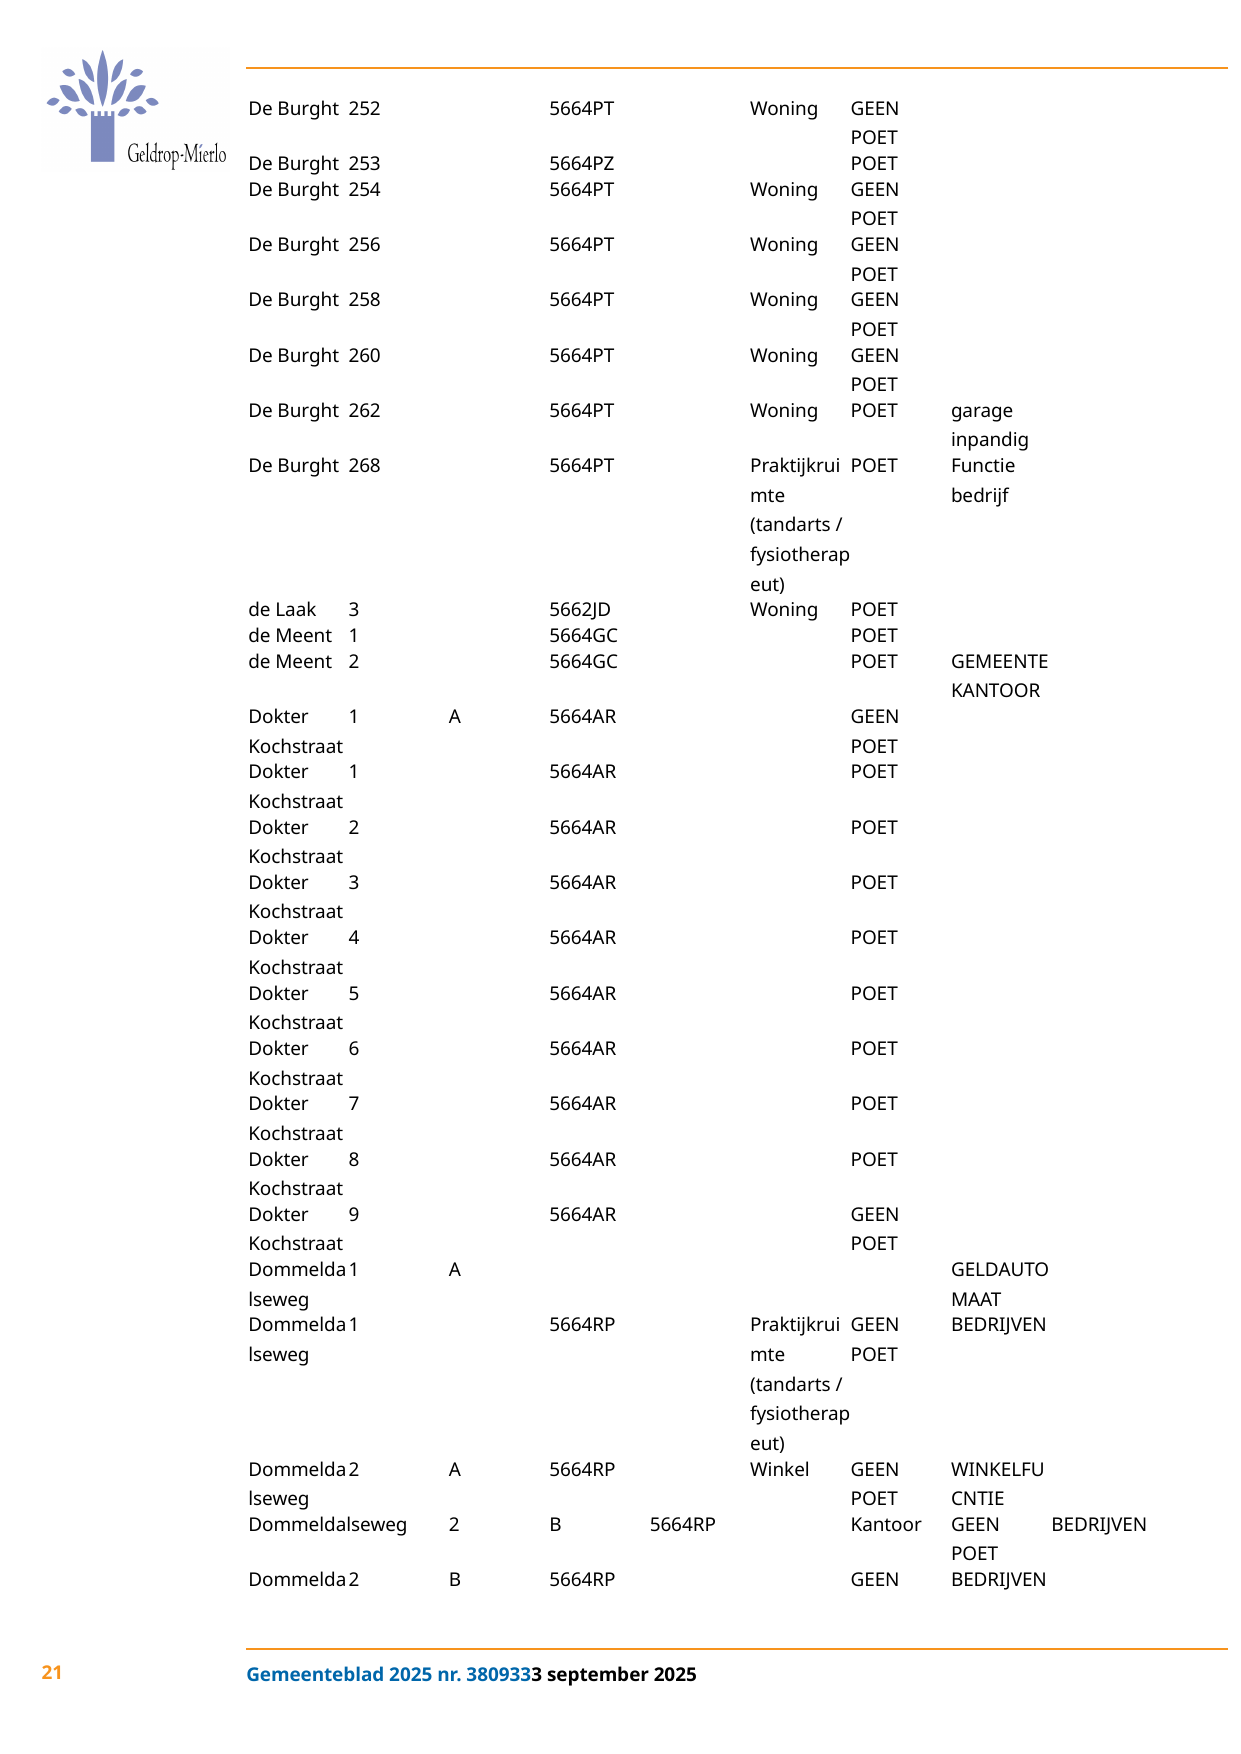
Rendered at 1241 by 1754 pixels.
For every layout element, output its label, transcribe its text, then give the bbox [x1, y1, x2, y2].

table_cell [449, 759, 549, 814]
table_cell De Burght [248, 286, 348, 342]
table_cell [650, 596, 750, 622]
table_cell Dokter Kochstraat [248, 1090, 348, 1146]
table_cell 5664GC [549, 648, 649, 703]
table_cell 5664RP [650, 1511, 750, 1566]
table_cell [750, 980, 850, 1035]
table_cell [650, 1201, 750, 1256]
table_cell Praktijkruimte (tandarts / fysiotherapeut) [750, 453, 850, 596]
table_cell [650, 1035, 750, 1090]
table_cell B [449, 1566, 549, 1592]
table_cell [650, 231, 750, 286]
table_cell [650, 1146, 750, 1201]
table_cell [449, 980, 549, 1035]
table_cell [650, 648, 750, 703]
table_cell [449, 1090, 549, 1146]
table_cell WINKELFUCNTIE [951, 1456, 1051, 1511]
table_cell [951, 869, 1051, 924]
picture [41, 47, 231, 172]
table_cell BEDRIJVEN [951, 1566, 1051, 1592]
table_cell POET [850, 596, 951, 622]
table_cell [449, 1201, 549, 1256]
table_cell 258 [348, 286, 449, 342]
table_cell Dommeldalseweg [248, 1256, 348, 1312]
table_cell 1 [348, 1312, 449, 1456]
table_cell [951, 95, 1051, 150]
table_cell [650, 814, 750, 869]
table_cell GEEN POET [850, 95, 951, 150]
table_cell De Burght [248, 342, 348, 397]
table_cell Dommeldalseweg [248, 1456, 348, 1511]
table_cell B [549, 1511, 649, 1566]
table_cell [750, 1035, 850, 1090]
table_cell de Laak [248, 596, 348, 622]
table_cell 5664AR [549, 869, 649, 924]
table_cell 5662JD [549, 596, 649, 622]
table_cell 5664PT [549, 95, 649, 150]
table_cell Dokter Kochstraat [248, 925, 348, 980]
table_cell POET [850, 980, 951, 1035]
table_cell 5664PZ [549, 150, 649, 176]
table_cell [750, 648, 850, 703]
table_cell [750, 1511, 850, 1566]
table_cell [449, 1146, 549, 1201]
table_cell [951, 342, 1051, 397]
table_cell [750, 703, 850, 758]
table_cell 6 [348, 1035, 449, 1090]
table_cell [850, 1256, 951, 1312]
table_cell Winkel [750, 1456, 850, 1511]
table_cell 1 [348, 622, 449, 648]
table_cell [650, 980, 750, 1035]
table_cell [750, 925, 850, 980]
table_cell 253 [348, 150, 449, 176]
table_cell [951, 150, 1051, 176]
table_cell [449, 1035, 549, 1090]
table_cell [449, 176, 549, 231]
table_cell [549, 1256, 649, 1312]
table_cell GEEN POET [850, 1456, 951, 1511]
table_cell Dokter Kochstraat [248, 1035, 348, 1090]
table_cell A [449, 1256, 549, 1312]
table_cell Woning [750, 342, 850, 397]
table_cell [650, 869, 750, 924]
table_cell 2 [348, 648, 449, 703]
table_cell 5664PT [549, 286, 649, 342]
table_cell [750, 759, 850, 814]
table_cell Dokter Kochstraat [248, 1201, 348, 1256]
table_cell [449, 342, 549, 397]
table_cell POET [850, 1090, 951, 1146]
table_cell 5 [348, 980, 449, 1035]
table_cell 5664PT [549, 231, 649, 286]
table_cell 4 [348, 925, 449, 980]
table_cell De Burght [248, 231, 348, 286]
table_cell 7 [348, 1090, 449, 1146]
table_cell [750, 1090, 850, 1146]
table_cell de Meent [248, 648, 348, 703]
table_cell [750, 1566, 850, 1592]
table_cell Dokter Kochstraat [248, 814, 348, 869]
table_cell 262 [348, 397, 449, 452]
table_cell POET [850, 814, 951, 869]
table_cell POET [850, 1146, 951, 1201]
table_cell POET [850, 453, 951, 596]
table_cell 8 [348, 1146, 449, 1201]
table_cell [449, 925, 549, 980]
table_cell 260 [348, 342, 449, 397]
table_cell [650, 1456, 750, 1511]
table_cell De Burght [248, 397, 348, 452]
table_cell [750, 150, 850, 176]
table_cell [951, 814, 1051, 869]
table_cell 5664RP [549, 1566, 649, 1592]
table_cell [449, 869, 549, 924]
table_cell [449, 231, 549, 286]
table_cell 254 [348, 176, 449, 231]
table_cell [449, 1312, 549, 1456]
table_cell POET [850, 925, 951, 980]
table_cell Functie bedrijf [951, 453, 1051, 596]
table_cell [750, 622, 850, 648]
table_cell GEEN [850, 1566, 951, 1592]
table_cell 268 [348, 453, 449, 596]
table_cell garage inpandig [951, 397, 1051, 452]
table_cell 2 [348, 1566, 449, 1592]
table_cell [750, 1256, 850, 1312]
table_cell [951, 925, 1051, 980]
table_cell [951, 1146, 1051, 1201]
table_cell GEEN POET [850, 176, 951, 231]
table_cell Dokter Kochstraat [248, 703, 348, 758]
table_cell POET [850, 759, 951, 814]
table_cell 3 [348, 596, 449, 622]
table_cell [951, 231, 1051, 286]
table_cell GEEN POET [850, 1312, 951, 1456]
table_cell de Meent [248, 622, 348, 648]
table_cell [650, 397, 750, 452]
table_cell 5664AR [549, 703, 649, 758]
table_cell [650, 286, 750, 342]
table_cell 5664AR [549, 1201, 649, 1256]
table_cell De Burght [248, 150, 348, 176]
table_cell Woning [750, 176, 850, 231]
table_cell [449, 814, 549, 869]
table_cell GEEN POET [850, 231, 951, 286]
table_cell POET [850, 397, 951, 452]
table_cell 3 [348, 869, 449, 924]
table_cell [650, 622, 750, 648]
table_cell A [449, 1456, 549, 1511]
table_cell A [449, 703, 549, 758]
table_cell 5664PT [549, 397, 649, 452]
table_cell POET [850, 1035, 951, 1090]
table_cell [750, 814, 850, 869]
table_cell 1 [348, 759, 449, 814]
table_cell [449, 596, 549, 622]
table_cell GEEN POET [850, 703, 951, 758]
table_cell Dommeldalseweg [248, 1312, 348, 1456]
table_cell Dommeldalseweg [248, 1511, 449, 1566]
table_cell POET [850, 150, 951, 176]
table_cell GEMEENTEKANTOOR [951, 648, 1051, 703]
table_cell [650, 176, 750, 231]
table_cell [650, 150, 750, 176]
table_cell 5664AR [549, 980, 649, 1035]
table_cell [449, 648, 549, 703]
table_cell 5664AR [549, 814, 649, 869]
table_cell BEDRIJVEN [1051, 1511, 1152, 1566]
table_cell Dommelda [248, 1566, 348, 1592]
table_cell [650, 925, 750, 980]
table_cell [951, 1201, 1051, 1256]
table_cell [650, 95, 750, 150]
table_cell Woning [750, 596, 850, 622]
table_cell POET [850, 622, 951, 648]
table_cell GEEN POET [951, 1511, 1051, 1566]
table_cell 5664PT [549, 176, 649, 231]
table_cell 1 [348, 703, 449, 758]
table_cell [750, 869, 850, 924]
table_cell [449, 150, 549, 176]
table_cell De Burght [248, 95, 348, 150]
table_cell De Burght [248, 176, 348, 231]
table_cell [951, 596, 1051, 622]
table_cell 5664PT [549, 342, 649, 397]
table_cell Dokter Kochstraat [248, 759, 348, 814]
table_cell [449, 622, 549, 648]
table_cell [650, 703, 750, 758]
table_cell [951, 980, 1051, 1035]
table_cell [650, 1566, 750, 1592]
table_cell 256 [348, 231, 449, 286]
table_cell [650, 1256, 750, 1312]
table_cell [650, 1312, 750, 1456]
table_cell [951, 1035, 1051, 1090]
table_cell [951, 1090, 1051, 1146]
table_cell [449, 453, 549, 596]
table_cell 5664AR [549, 759, 649, 814]
table_cell GEEN POET [850, 286, 951, 342]
table_cell BEDRIJVEN [951, 1312, 1051, 1456]
table_cell POET [850, 648, 951, 703]
table_cell 5664AR [549, 1035, 649, 1090]
table_cell 5664RP [549, 1312, 649, 1456]
table_cell 5664AR [549, 1146, 649, 1201]
table_cell [951, 176, 1051, 231]
table_cell [449, 95, 549, 150]
table_cell Dokter Kochstraat [248, 980, 348, 1035]
table_cell [650, 453, 750, 596]
table_cell [449, 397, 549, 452]
table_cell Woning [750, 95, 850, 150]
table_cell [750, 1146, 850, 1201]
table_cell GEEN POET [850, 342, 951, 397]
table_cell [650, 1090, 750, 1146]
table_cell [951, 759, 1051, 814]
table_cell Woning [750, 286, 850, 342]
table_cell 252 [348, 95, 449, 150]
table_cell De Burght [248, 453, 348, 596]
table_cell [650, 759, 750, 814]
table_cell Praktijkruimte (tandarts / fysiotherapeut) [750, 1312, 850, 1456]
table_cell Woning [750, 231, 850, 286]
table_cell 2 [449, 1511, 549, 1566]
table_cell [650, 342, 750, 397]
table_cell [951, 286, 1051, 342]
table_cell Woning [750, 397, 850, 452]
table_cell [951, 703, 1051, 758]
table_cell 1 [348, 1256, 449, 1312]
table_cell 5664AR [549, 925, 649, 980]
table_cell Dokter Kochstraat [248, 1146, 348, 1201]
table_cell 9 [348, 1201, 449, 1256]
table_cell 2 [348, 1456, 449, 1511]
table_cell GEEN POET [850, 1201, 951, 1256]
table_cell 5664PT [549, 453, 649, 596]
table_cell 5664AR [549, 1090, 649, 1146]
table_cell Kantoor [850, 1511, 951, 1566]
table_cell POET [850, 869, 951, 924]
table_cell [951, 622, 1051, 648]
table_cell 2 [348, 814, 449, 869]
table_cell [449, 286, 549, 342]
table_cell GELDAUTOMAAT [951, 1256, 1051, 1312]
table_cell 5664RP [549, 1456, 649, 1511]
table_cell 5664GC [549, 622, 649, 648]
table_cell [750, 1201, 850, 1256]
table_cell Dokter Kochstraat [248, 869, 348, 924]
